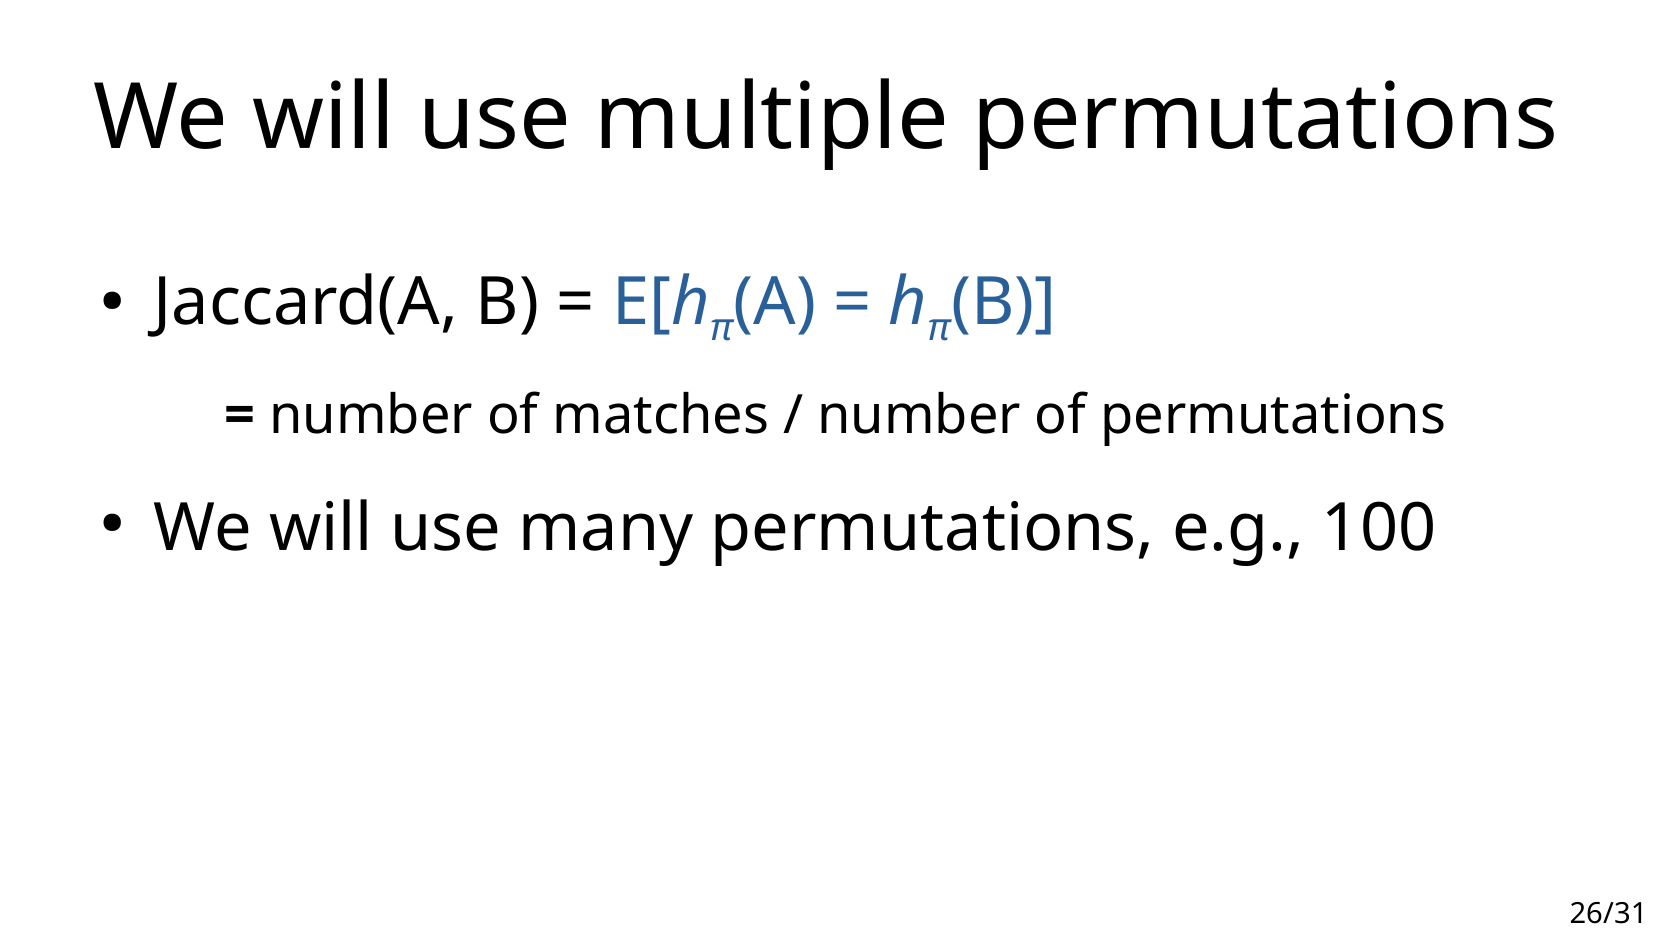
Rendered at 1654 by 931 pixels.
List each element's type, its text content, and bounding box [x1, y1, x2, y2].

list Jaccard(A, B) = E[hπ(A) = hπ(B)] = number of matches / number of permutations We will use many permutations, e.g., 100 [82, 253, 1571, 793]
title We will use multiple permutations [82, 0, 1571, 243]
